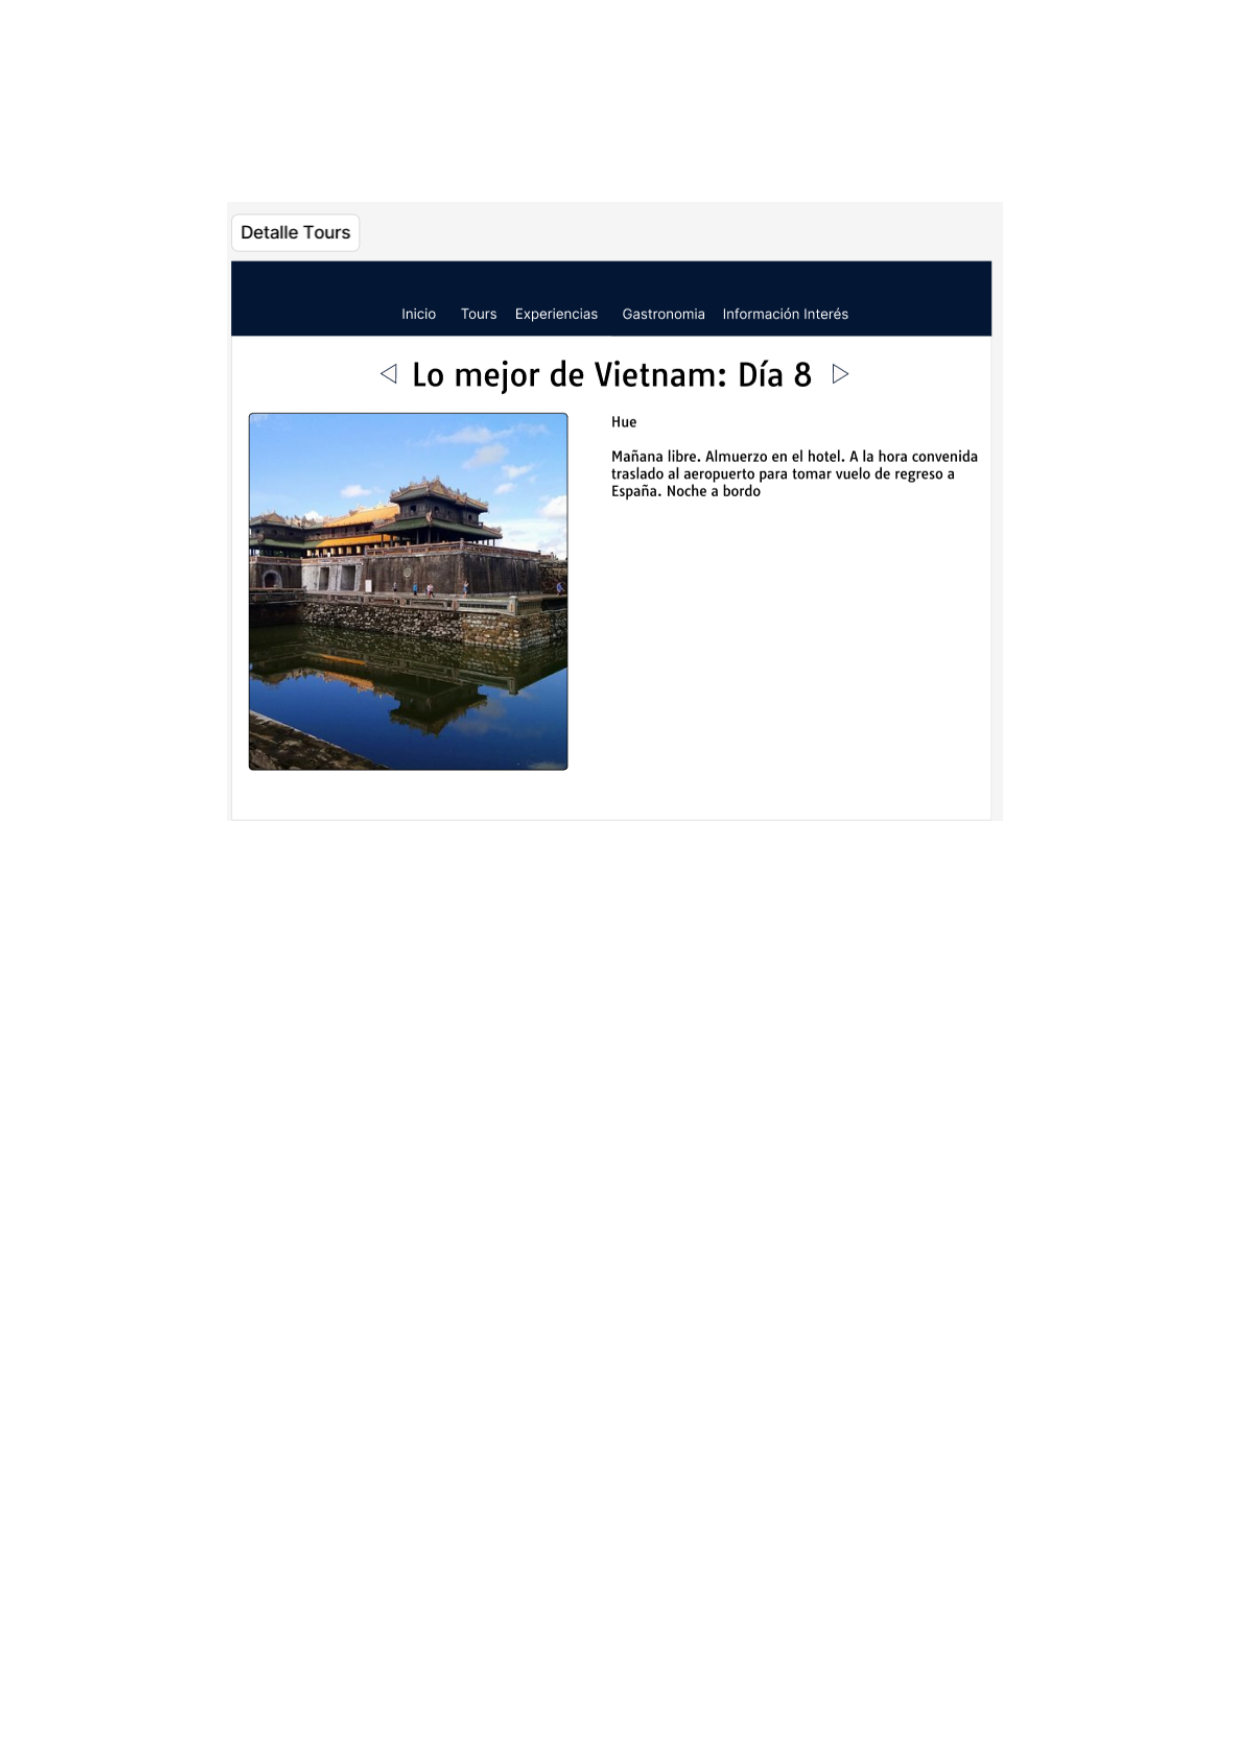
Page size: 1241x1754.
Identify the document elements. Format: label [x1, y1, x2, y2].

picture [227, 202, 1003, 821]
